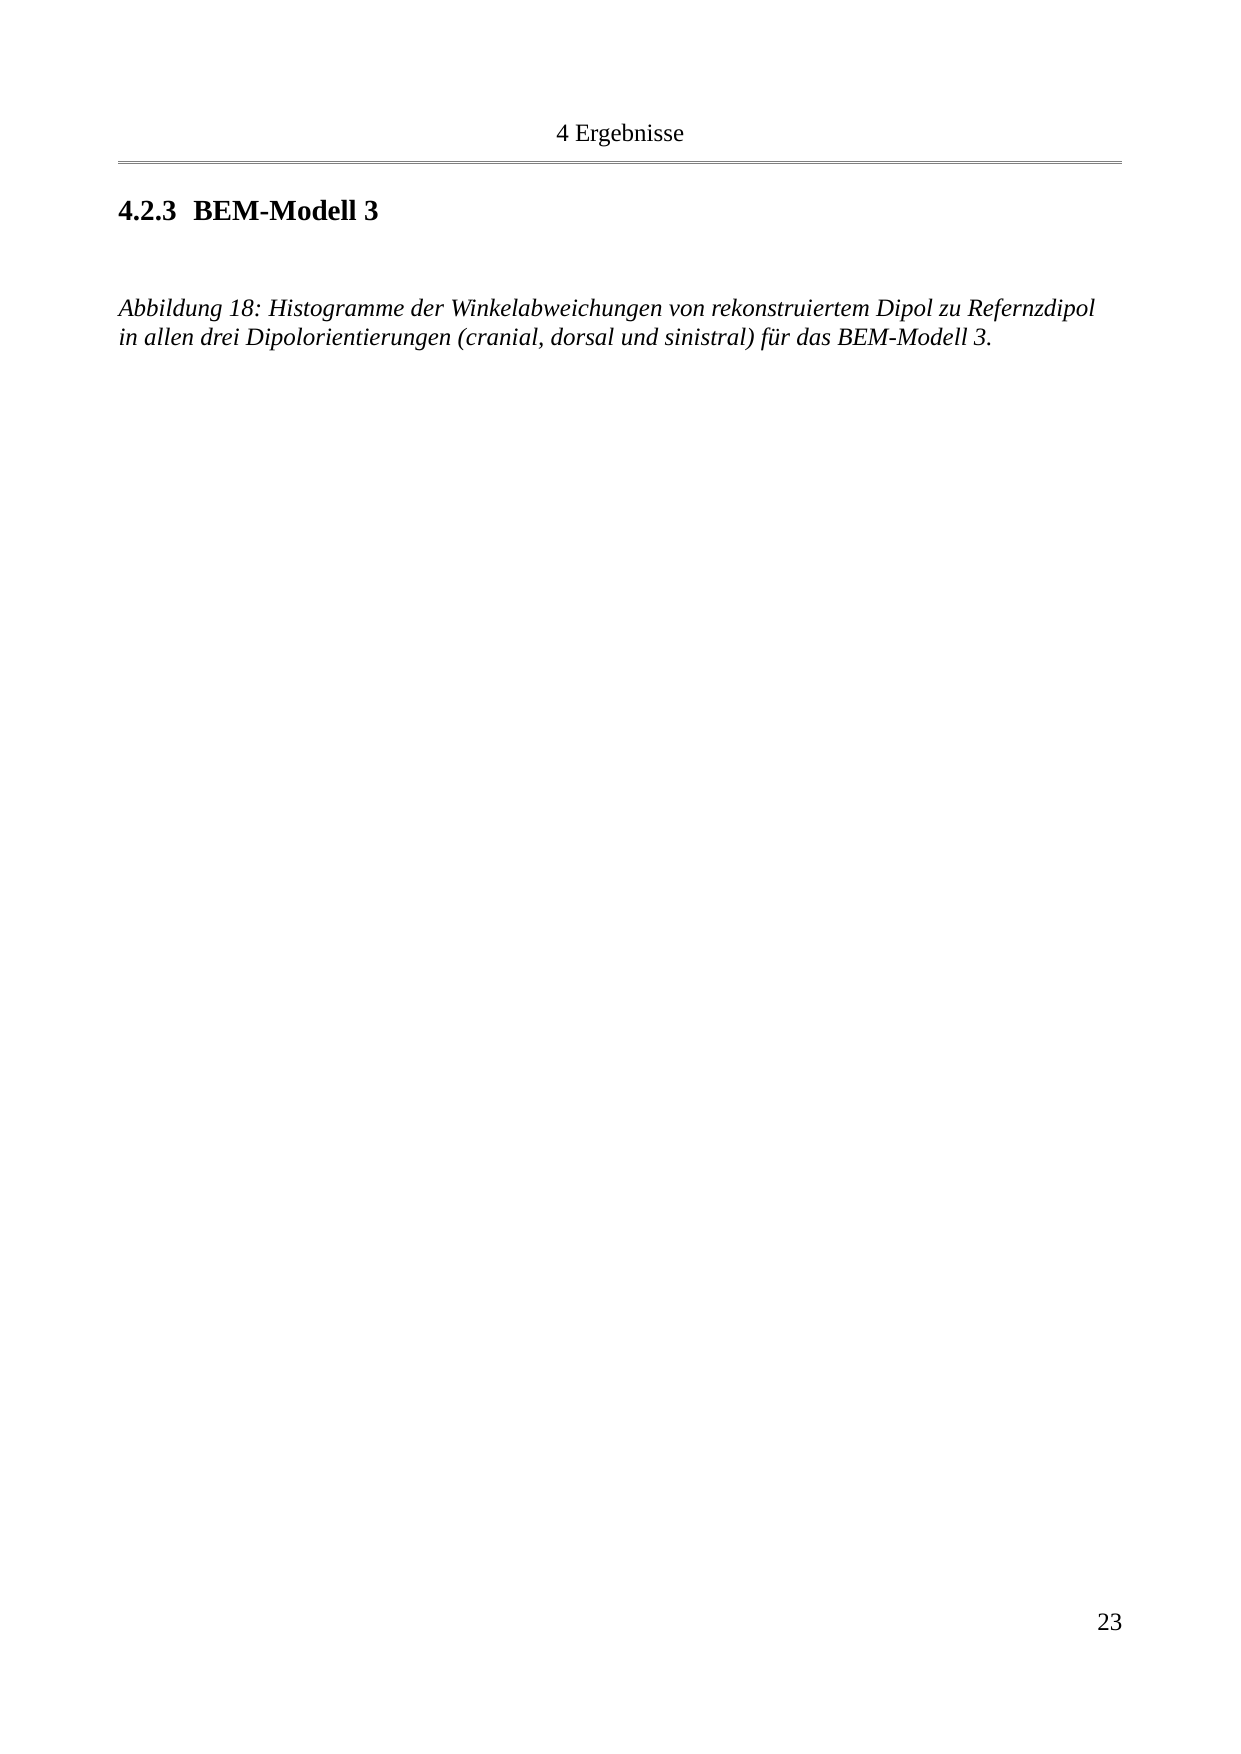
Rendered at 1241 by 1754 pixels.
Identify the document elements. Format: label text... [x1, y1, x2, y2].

text Abbildung 18: Histogramme der Winkelabweichungen von rekonstruiertem Dipol zu Refernzdipol in allen drei Dipolorientierungen (cranial, dorsal und sinistral) für das BEM-Modell 3. [118, 293, 1122, 350]
subtitle BEM-Modell 3 [118, 193, 1122, 227]
